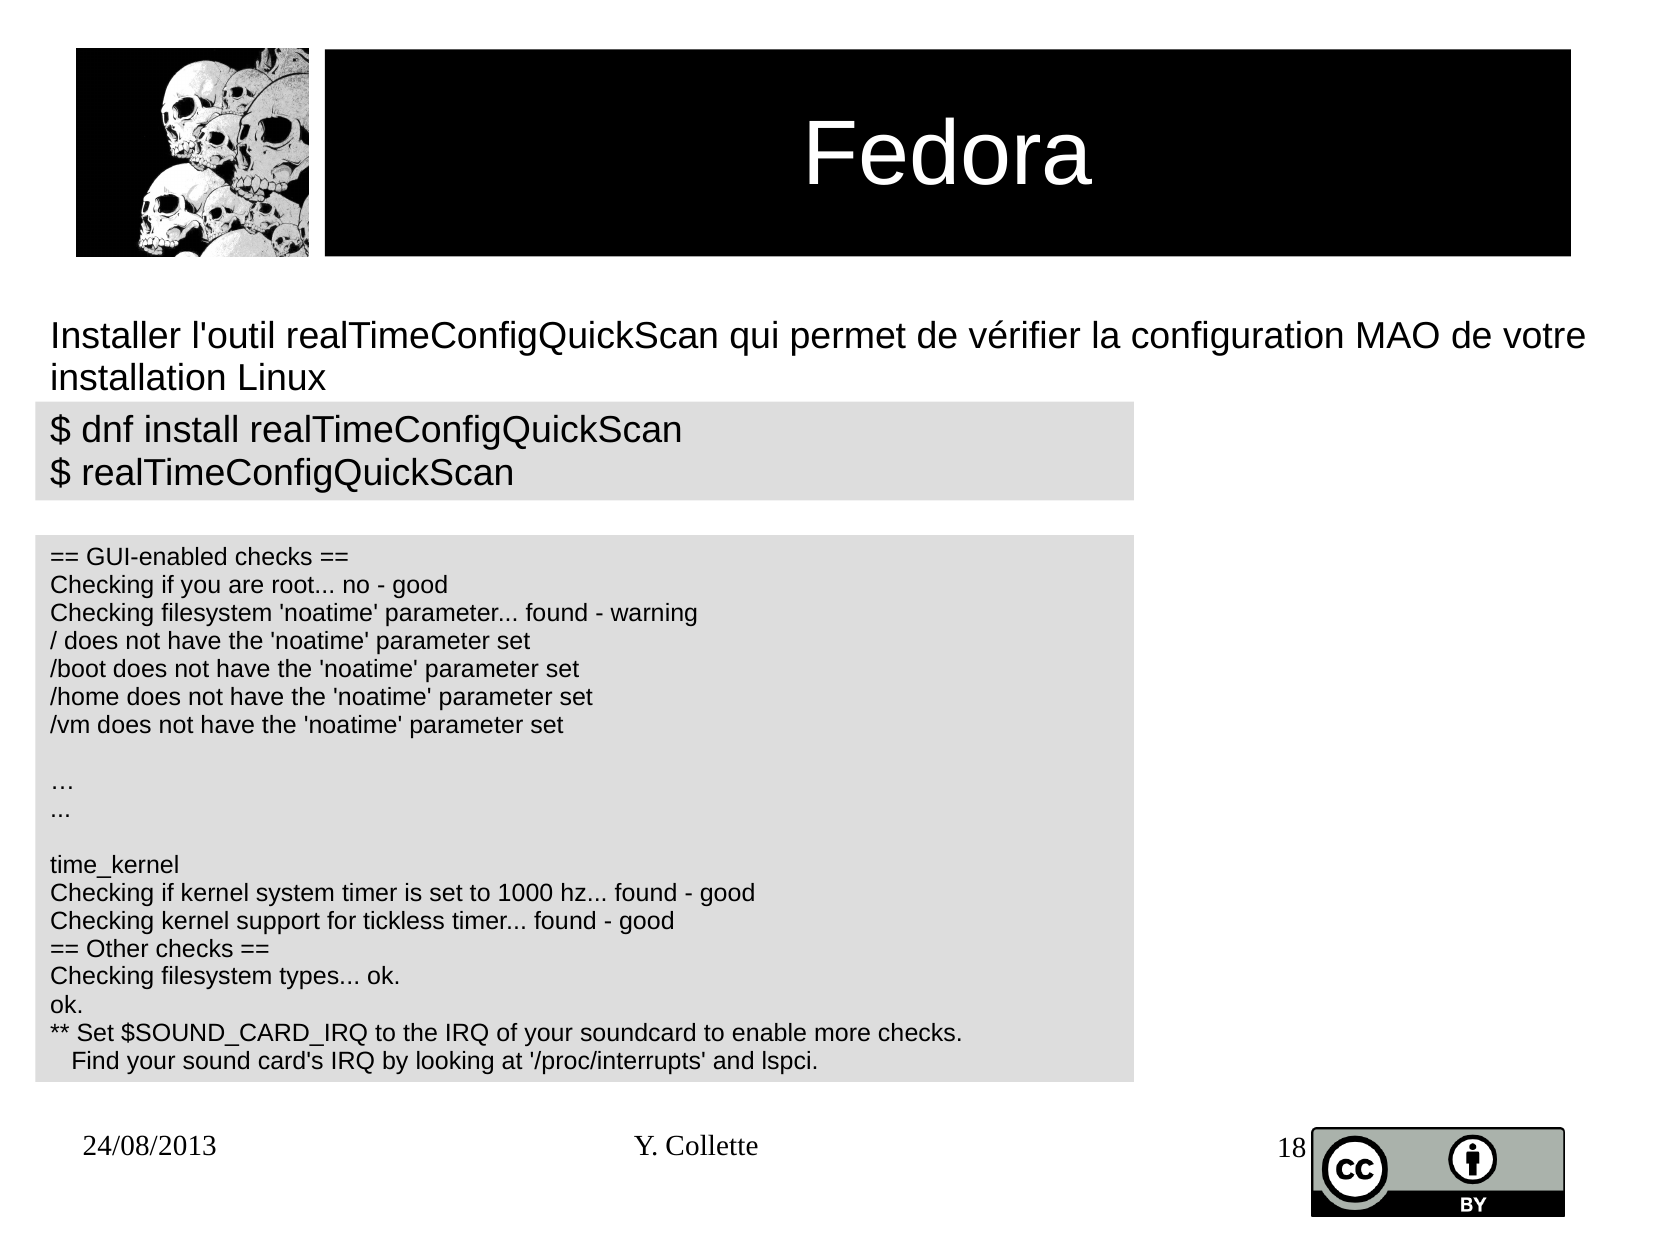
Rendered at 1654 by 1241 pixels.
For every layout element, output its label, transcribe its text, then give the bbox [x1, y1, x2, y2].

text_box $ dnf install realTimeConfigQuickScan $ realTimeConfigQuickScan [35, 401, 1134, 501]
text_box == GUI-enabled checks == Checking if you are root... no - good Checking filesystem 'noatime' parameter... found - warning / does not have the 'noatime' parameter set /boot does not have the 'noatime' parameter set /home does not have the 'noatime' parameter set /vm does not have the 'noatime' parameter set … ... time_kernel Checking if kernel system timer is set to 1000 hz... found - good Checking kernel support for tickless timer... found - good == Other checks == Checking filesystem types... ok. ok. ** Set $SOUND_CARD_IRQ to the IRQ of your soundcard to enable more checks. Find your sound card's IRQ by looking at '/proc/interrupts' and lspci. [35, 535, 1134, 1082]
title Fedora [324, 49, 1571, 257]
picture [76, 48, 309, 257]
picture [1311, 1127, 1565, 1217]
text_box Installer l'outil realTimeConfigQuickScan qui permet de vérifier la configuration MAO de votre installation Linux [35, 307, 1619, 448]
